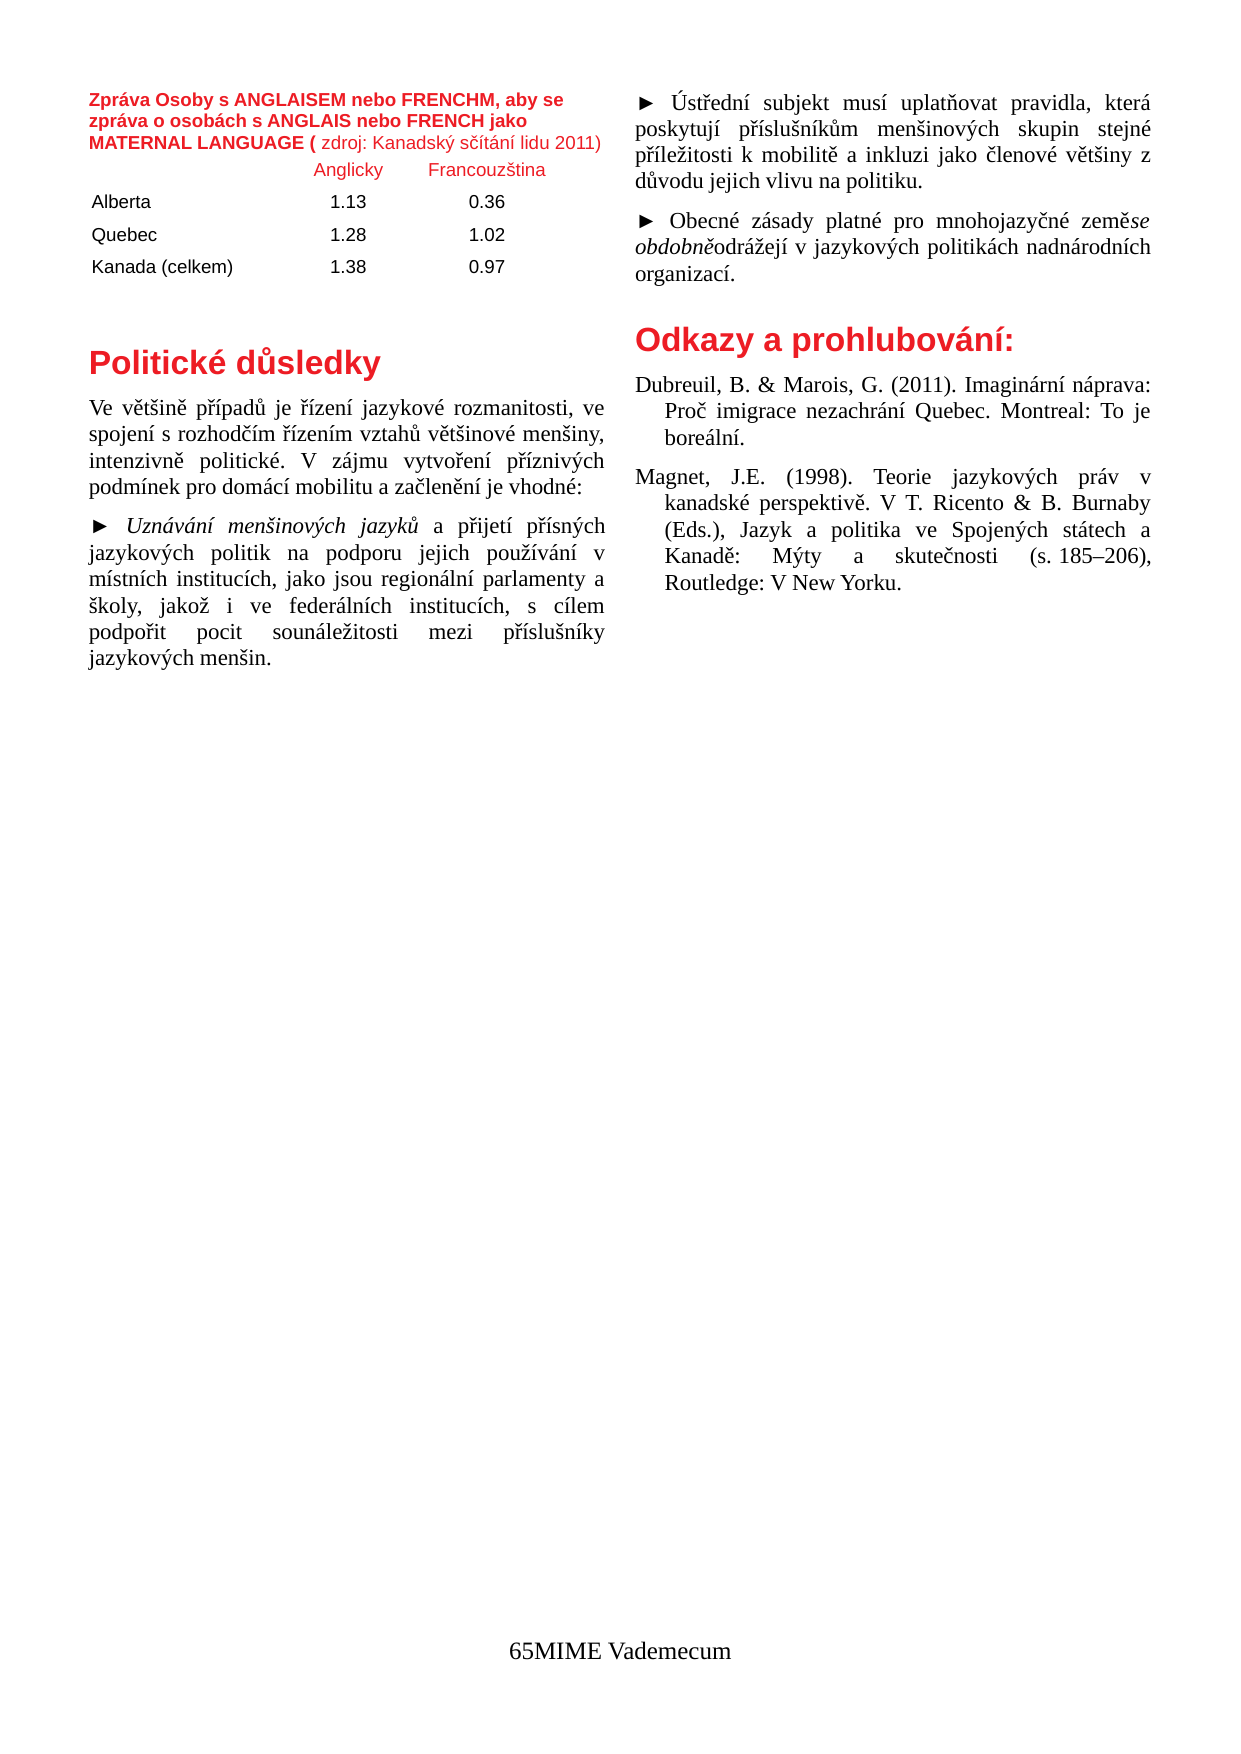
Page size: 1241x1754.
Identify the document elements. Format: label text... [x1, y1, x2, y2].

text Dubreuil, B. & Marois, G. (2011). Imaginární náprava: Proč imigrace nezachrání Quebec. Montreal: To je boreální. [635, 371, 1152, 450]
table_header Anglicky [279, 153, 417, 186]
table_cell Alberta [89, 186, 279, 218]
table_cell 1,02 [418, 218, 556, 250]
subtitle Odkazy a prohlubování: [635, 320, 1152, 358]
table_cell 0,97 [418, 250, 556, 283]
text ► Uznávání menšinových jazyků a přijetí přísných jazykových politik na podporu jejich používání v místních institucích, jako jsou regionální parlamenty a školy, jakož i ve federálních institucích, s cílem podpořit pocit sounáležitosti mezi příslušníky jazykových menšin. [88, 513, 605, 671]
table_cell 0,36 [418, 186, 556, 218]
text Ve většině případů je řízení jazykové rozmanitosti, ve spojení s rozhodčím řízením vztahů většinové menšiny, intenzivně politické. V zájmu vytvoření příznivých podmínek pro domácí mobilitu a začlenění je vhodné: [88, 394, 605, 499]
table_cell 1,13 [279, 186, 417, 218]
subtitle Politické důsledky [88, 343, 605, 382]
text Zpráva Osoby s ANGLAISEM nebo FRENCHM, aby se zpráva o osobách s ANGLAIS nebo FRENCH jako MATERNAL LANGUAGE ( zdroj: Kanadský sčítání lidu 2011) [88, 88, 605, 153]
text ► Ústřední subjekt musí uplatňovat pravidla, která poskytují příslušníkům menšinových skupin stejné příležitosti k mobilitě a inkluzi jako členové většiny z důvodu jejich vlivu na politiku. [635, 88, 1152, 194]
text ► Obecné zásady platné pro mnohojazyčné zeměse obdobněodrážejí v jazykových politikách nadnárodních organizací. [635, 207, 1152, 286]
text Magnet, J.E. (1998). Teorie jazykových práv v kanadské perspektivě. V T. Ricento & B. Burnaby (Eds.), Jazyk a politika ve Spojených státech a Kanadě: Mýty a skutečnosti (s. 185–206), Routledge: V New Yorku. [635, 463, 1152, 595]
table_cell 1,38 [279, 250, 417, 283]
table_cell 1,28 [279, 218, 417, 250]
table_header [89, 153, 279, 186]
table_header Francouzština [418, 153, 556, 186]
table_cell Quebec [89, 218, 279, 250]
table_cell Kanada (celkem) [89, 250, 279, 283]
